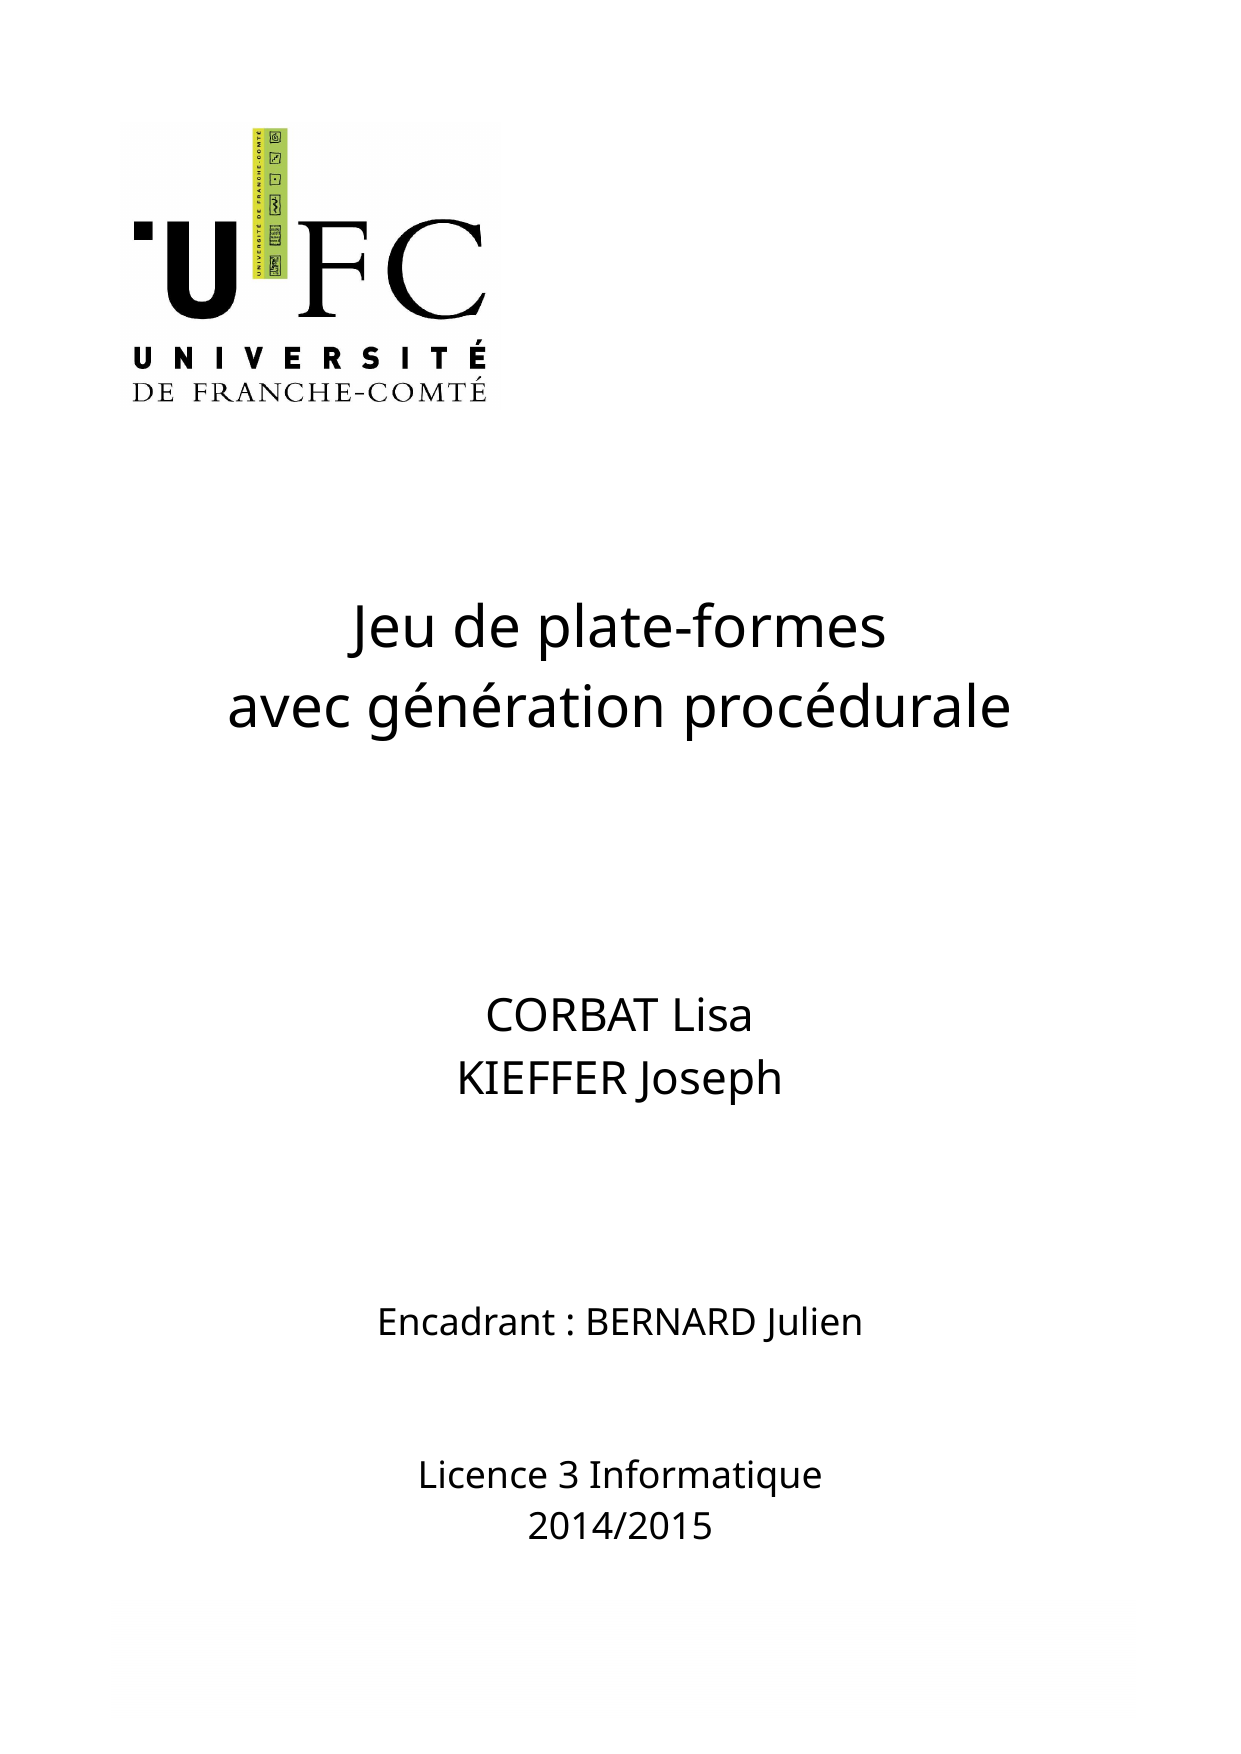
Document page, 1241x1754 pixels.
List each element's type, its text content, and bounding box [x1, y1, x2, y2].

text Licence 3 Informatique [118, 1448, 1122, 1499]
text Encadrant : BERNARD Julien [118, 1295, 1122, 1346]
picture [120, 122, 502, 410]
text CORBAT Lisa [118, 983, 1122, 1045]
text Jeu de plate-formes [118, 586, 1122, 665]
text 2014/2015 [118, 1499, 1122, 1550]
text avec génération procédurale [118, 665, 1122, 744]
picture [110, 1598, 1137, 1718]
text KIEFFER Joseph [118, 1045, 1122, 1108]
